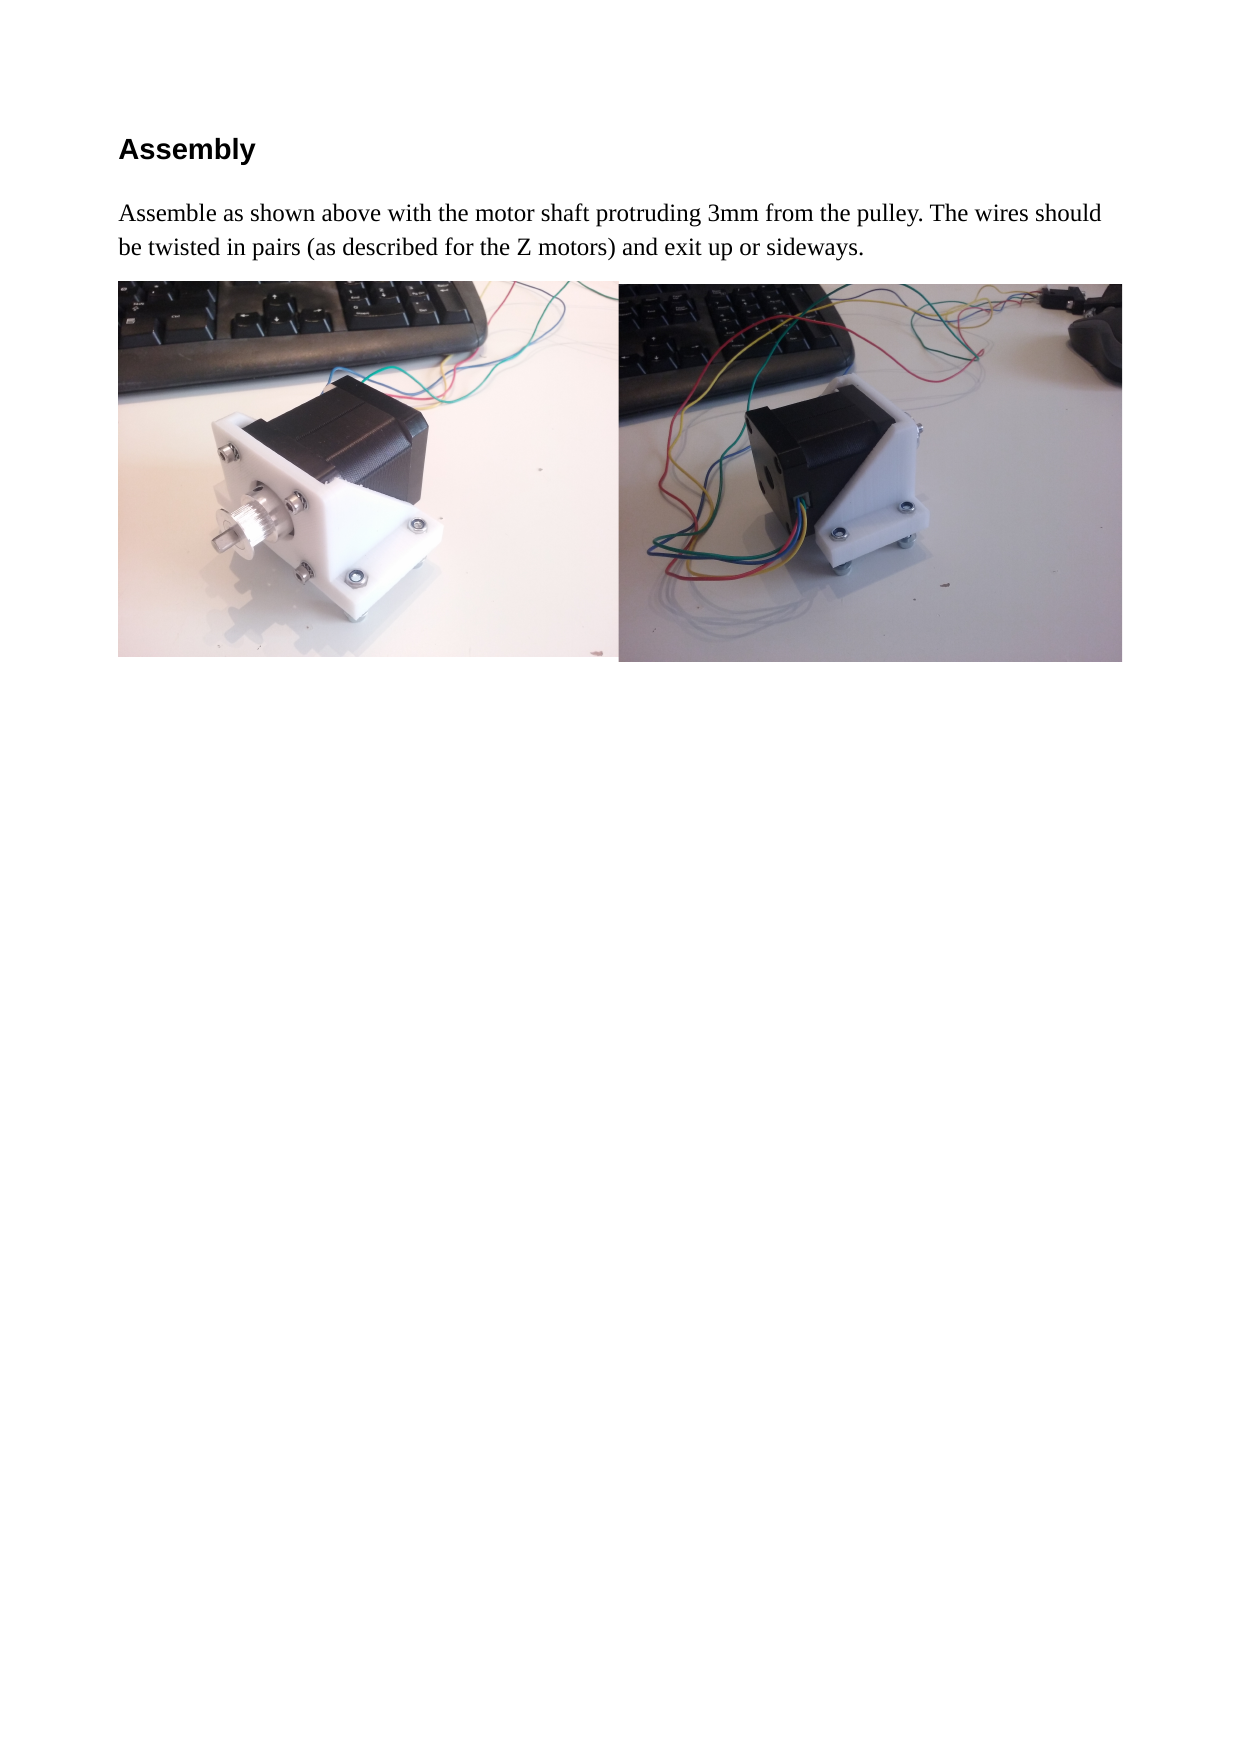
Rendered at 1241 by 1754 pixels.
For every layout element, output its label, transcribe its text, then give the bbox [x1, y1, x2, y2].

subtitle Assembly [118, 132, 1122, 165]
picture [118, 281, 1123, 662]
text Assemble as shown above with the motor shaft protruding 3mm from the pulley. The wires should be twisted in pairs (as described for the Z motors) and exit up or sideways. [118, 198, 1122, 261]
